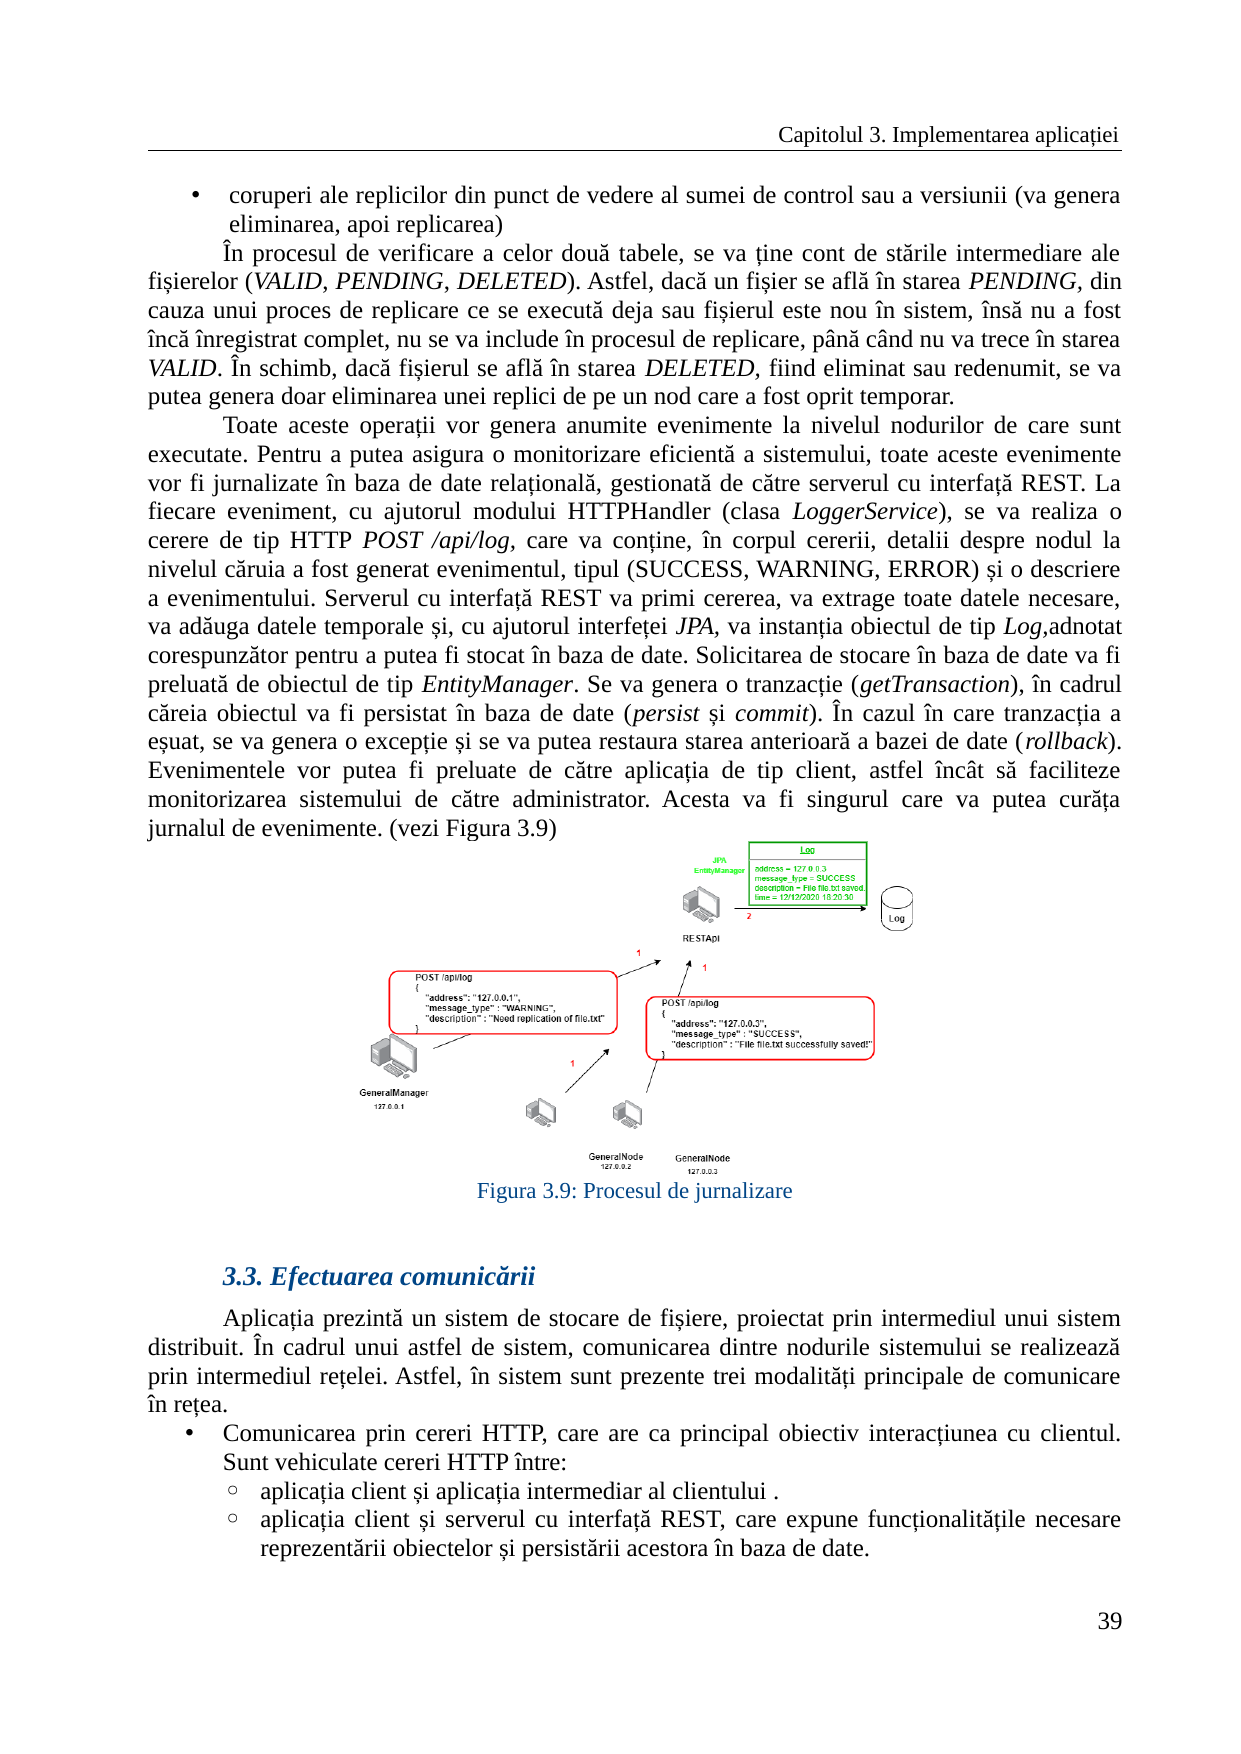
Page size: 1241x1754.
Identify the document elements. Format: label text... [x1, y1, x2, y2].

subtitle Efectuarea comunicării [223, 1260, 1122, 1291]
picture [357, 841, 913, 1178]
list Comunicarea prin cereri HTTP, care are ca principal obiectiv interacțiunea cu clientul. Sunt vehiculate cereri HTTP între: [185, 1418, 1122, 1476]
text Toate aceste operații vor genera anumite evenimente la nivelul nodurilor de care sunt executate. Pentru a putea asigura o monitorizare eficientă a sistemului, toate aceste evenimente vor fi jurnalizate în baza de date relațională, gestionată de către serverul cu interfață REST. La fiecare eveniment, cu ajutorul modului HTTPHandler (clasa LoggerService), se va realiza o cerere de tip HTTP POST /api/log, care va conține, în corpul cererii, detalii despre nodul la nivelul căruia a fost generat evenimentul, tipul (SUCCESS, WARNING, ERROR) și o descriere a evenimentului. Serverul cu interfață REST va primi cererea, va extrage toate datele necesare, va adăuga datele temporale și, cu ajutorul interfeței JPA, va instanția obiectul de tip Log,adnotat corespunzător pentru a putea fi stocat în baza de date. Solicitarea de stocare în baza de date va fi preluată de obiectul de tip EntityManager. Se va genera o tranzacție (getTransaction), în cadrul căreia obiectul va fi persistat în baza de date (persist și commit). În cazul în care tranzacția a eșuat, se va genera o excepție și se va putea restaura starea anterioară a bazei de date (rollback). Evenimentele vor putea fi preluate de către aplicația de tip client, astfel încât să faciliteze monitorizarea sistemului de către administrator. Acesta va fi singurul care va putea curăța jurnalul de evenimente. (vezi Figura 3.9) [148, 410, 1122, 841]
list coruperi ale replicilor din punct de vedere al sumei de control sau a versiunii (va genera eliminarea, apoi replicarea) [191, 180, 1122, 238]
text În procesul de verificare a celor două tabele, se va ține cont de stările intermediare ale fișierelor (VALID, PENDING, DELETED). Astfel, dacă un fișier se află în starea PENDING, din cauza unui proces de replicare ce se execută deja sau fișierul este nou în sistem, însă nu a fost încă înregistrat complet, nu se va include în procesul de replicare, până când nu va trece în starea VALID. În schimb, dacă fișierul se află în starea DELETED, fiind eliminat sau redenumit, se va putea genera doar eliminarea unei replici de pe un nod care a fost oprit temporar. [148, 238, 1122, 410]
text Figura 3.9: Procesul de jurnalizare [333, 1178, 937, 1204]
list aplicația client și serverul cu interfață REST, care expune funcționalitățile necesare reprezentării obiectelor și persistării acestora în baza de date. [223, 1504, 1122, 1562]
list aplicația client și aplicația intermediar al clientului . [223, 1476, 1122, 1504]
text Aplicația prezintă un sistem de stocare de fișiere, proiectat prin intermediul unui sistem distribuit. În cadrul unui astfel de sistem, comunicarea dintre nodurile sistemului se realizează prin intermediul rețelei. Astfel, în sistem sunt prezente trei modalități principale de comunicare în rețea. [148, 1303, 1122, 1418]
